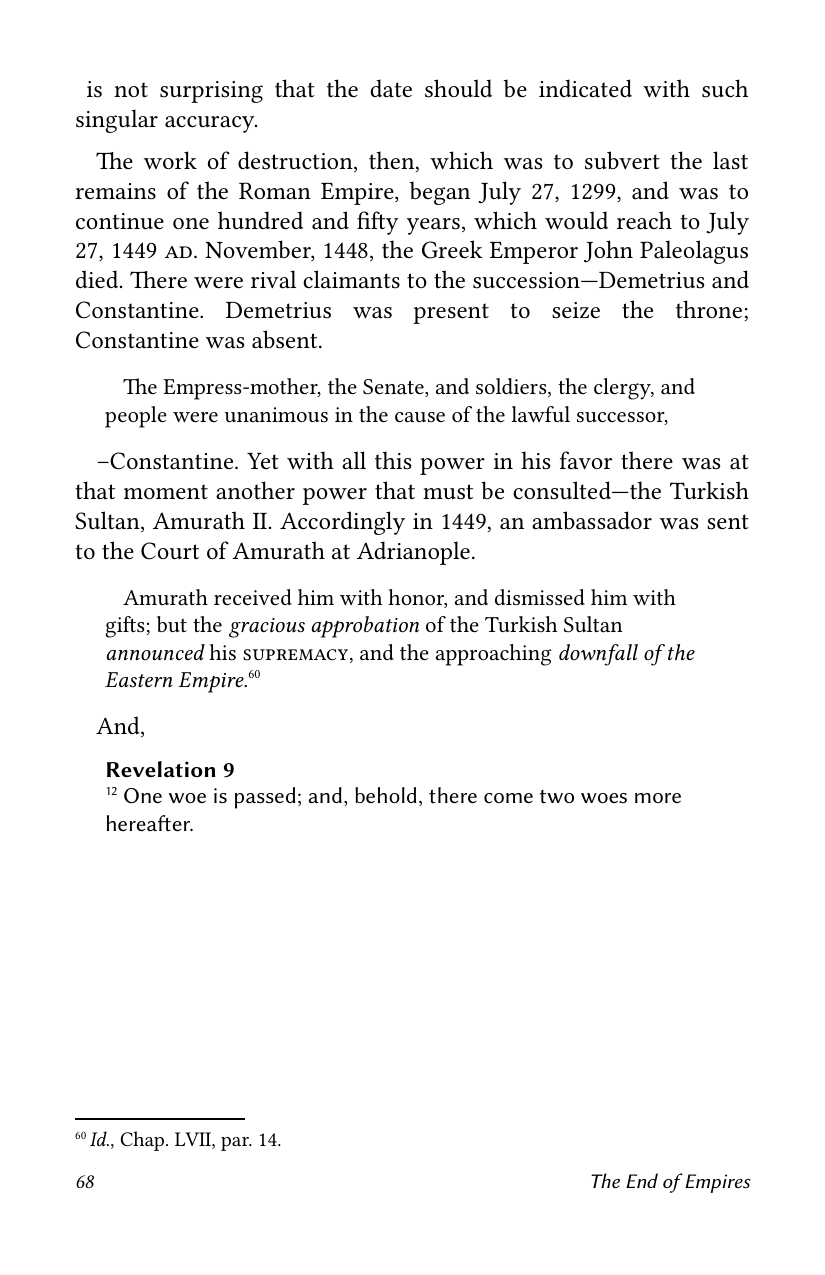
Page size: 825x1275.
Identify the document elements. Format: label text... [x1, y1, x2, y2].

text And, [75, 712, 750, 741]
text 12 One woe is passed; and, behold, there come two woes more hereafter. [105, 783, 720, 837]
text –Constantine. Yet with all this power in his favor there was at that moment another power that must be consulted—the Turkish Sultan, Amurath II. Accordingly in 1449, an ambassador was sent to the Court of Amurath at Adrianople. [75, 447, 750, 565]
text Id., Chap. LVII, par. 14. [75, 1128, 750, 1152]
text The work of destruction, then, which was to subvert the last remains of the Roman Empire, began July 27, 1299, and was to continue one hundred and fifty years, which would reach to July 27, 1449 AD. November, 1448, the Greek Emperor John Paleolagus died. There were rival claimants to the succession—Demetrius and Constantine. Demetrius was present to seize the throne; Constantine was absent. [75, 147, 750, 355]
text Amurath received him with honor, and dismissed him with gifts; but the gracious approbation of the Turkish Sultan announced his SUPREMACY, and the approaching downfall of the Eastern Empire. [105, 584, 720, 693]
text Revelation 9 [105, 757, 750, 783]
text The Empress-mother, the Senate, and soldiers, the clergy, and people were unanimous in the cause of the lawful successor, [105, 374, 720, 428]
text is not surprising that the date should be indicated with such singular accuracy. [75, 75, 750, 133]
